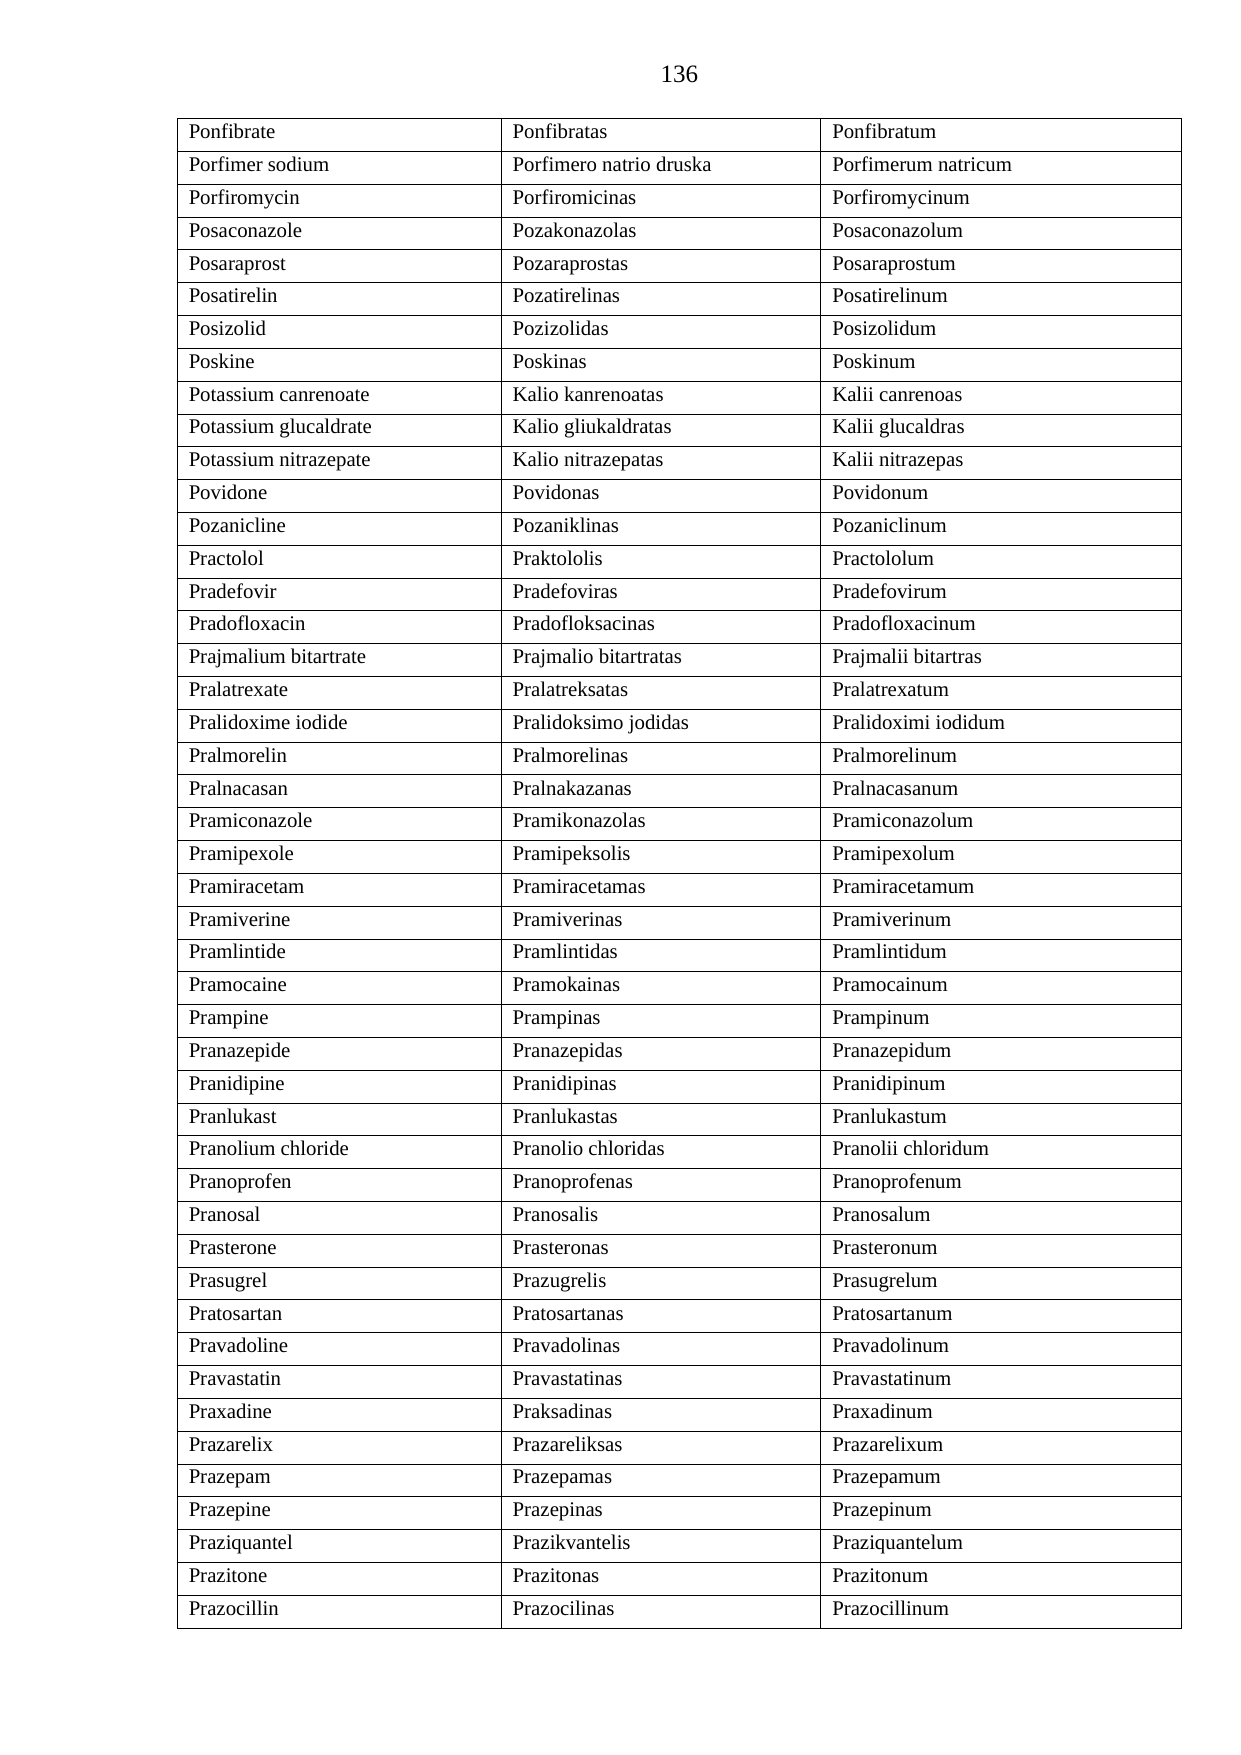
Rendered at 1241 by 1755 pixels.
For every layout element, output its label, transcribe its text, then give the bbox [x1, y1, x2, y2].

table_cell Pralatreksatas [502, 677, 820, 709]
table_cell Prazarelixum [821, 1432, 1181, 1463]
table_cell Pramlintidas [502, 940, 820, 971]
table_cell Pravadoline [178, 1333, 501, 1365]
table_cell Pralatrexatum [821, 677, 1181, 709]
table_cell Pradefovir [178, 579, 501, 610]
table_cell Praktololis [502, 546, 820, 577]
table_cell Kalii nitrazepas [821, 447, 1181, 479]
table_cell Kalii canrenoas [821, 382, 1181, 413]
table_cell Prazitonum [821, 1563, 1181, 1595]
table_cell Pramiverinas [502, 907, 820, 938]
table_cell Pranazepide [178, 1038, 501, 1070]
table_cell Pradofloxacinum [821, 611, 1181, 643]
table_cell Pramlintide [178, 940, 501, 971]
table_cell Potassium glucaldrate [178, 415, 501, 446]
table_cell Posizolidum [821, 316, 1181, 348]
table_cell Prajmalii bitartras [821, 644, 1181, 676]
table_cell Pramlintidum [821, 940, 1181, 971]
table_cell Pralidoksimo jodidas [502, 710, 820, 742]
table_cell Kalio kanrenoatas [502, 382, 820, 413]
table_cell Povidone [178, 480, 501, 512]
table_cell Kalio gliukaldratas [502, 415, 820, 446]
table_cell Prazepinum [821, 1497, 1181, 1529]
table_cell Pranoprofenas [502, 1169, 820, 1201]
table_cell Pramocaine [178, 972, 501, 1004]
table_cell Pratosartanas [502, 1300, 820, 1332]
table_cell Porfimer sodium [178, 152, 501, 184]
table_cell Povidonas [502, 480, 820, 512]
table_cell Pranosal [178, 1202, 501, 1234]
table_cell Pralidoxime iodide [178, 710, 501, 742]
table_cell Pozatirelinas [502, 283, 820, 315]
table_cell Prajmalium bitartrate [178, 644, 501, 676]
table_cell Pradefoviras [502, 579, 820, 610]
table_cell Pramipexolum [821, 841, 1181, 873]
table_cell Posatirelin [178, 283, 501, 315]
table_cell Pralmorelinum [821, 743, 1181, 774]
table_cell Prazitonas [502, 1563, 820, 1595]
table_cell Prazikvantelis [502, 1530, 820, 1562]
table_cell Potassium nitrazepate [178, 447, 501, 479]
table_cell Porfiromycin [178, 185, 501, 217]
table_cell Pramiracetamum [821, 874, 1181, 906]
table_cell Pratosartanum [821, 1300, 1181, 1332]
table_cell Prazareliksas [502, 1432, 820, 1463]
table_cell Praziquantelum [821, 1530, 1181, 1562]
table_cell Pradofloxacin [178, 611, 501, 643]
table_cell Pozaniklinas [502, 513, 820, 545]
table_cell Pravadolinum [821, 1333, 1181, 1365]
table_cell Pozanicline [178, 513, 501, 545]
table_cell Prampinas [502, 1005, 820, 1037]
table_cell Pranazepidas [502, 1038, 820, 1070]
table_cell Prasterone [178, 1235, 501, 1267]
table_cell Kalii glucaldras [821, 415, 1181, 446]
table_cell Poskinum [821, 349, 1181, 381]
table_cell Pravadolinas [502, 1333, 820, 1365]
table_cell Prazocillinum [821, 1596, 1181, 1627]
table_cell Prazepamas [502, 1465, 820, 1496]
table_cell Pranoprofen [178, 1169, 501, 1201]
table_cell Posaconazolum [821, 218, 1181, 249]
table_cell Prasteronas [502, 1235, 820, 1267]
table_cell Pranolio chloridas [502, 1136, 820, 1168]
table_cell Pralmorelin [178, 743, 501, 774]
table_cell Pradefovirum [821, 579, 1181, 610]
table_cell Practololum [821, 546, 1181, 577]
table_cell Prazarelix [178, 1432, 501, 1463]
table_cell Pradofloksacinas [502, 611, 820, 643]
table_cell Pralatrexate [178, 677, 501, 709]
table_cell Prazitone [178, 1563, 501, 1595]
table_cell Posizolid [178, 316, 501, 348]
table_cell Praziquantel [178, 1530, 501, 1562]
table_cell Pranidipinum [821, 1071, 1181, 1102]
table_cell Pravastatinas [502, 1366, 820, 1398]
table_cell Pramiconazole [178, 808, 501, 840]
table_cell Prampine [178, 1005, 501, 1037]
table_cell Pramiverinum [821, 907, 1181, 938]
table_cell Pranidipine [178, 1071, 501, 1102]
table_cell Pozakonazolas [502, 218, 820, 249]
table_cell Pranoprofenum [821, 1169, 1181, 1201]
table_cell Pramokainas [502, 972, 820, 1004]
table_cell Pozizolidas [502, 316, 820, 348]
table_cell Prazepamum [821, 1465, 1181, 1496]
table_cell Pralnacasan [178, 775, 501, 807]
table_cell Pralnakazanas [502, 775, 820, 807]
table_cell Pramiverine [178, 907, 501, 938]
table_cell Posatirelinum [821, 283, 1181, 315]
table_cell Poskinas [502, 349, 820, 381]
table_cell Pravastatinum [821, 1366, 1181, 1398]
table_cell Pozaraprostas [502, 250, 820, 282]
table_cell Pramiconazolum [821, 808, 1181, 840]
table_cell Pralmorelinas [502, 743, 820, 774]
table_cell Porfimerum natricum [821, 152, 1181, 184]
table_cell Pramipexole [178, 841, 501, 873]
table_cell Pozaniclinum [821, 513, 1181, 545]
table_cell Porfimero natrio druska [502, 152, 820, 184]
table_cell Praxadine [178, 1399, 501, 1431]
table_cell Ponfibrate [178, 119, 501, 151]
table_cell Praksadinas [502, 1399, 820, 1431]
table_cell Prazepine [178, 1497, 501, 1529]
table_cell Prasteronum [821, 1235, 1181, 1267]
table_cell Posaconazole [178, 218, 501, 249]
table_cell Prazocilinas [502, 1596, 820, 1627]
table_cell Porfiromicinas [502, 185, 820, 217]
table_cell Pralnacasanum [821, 775, 1181, 807]
table_cell Prasugrelum [821, 1268, 1181, 1299]
table_cell Povidonum [821, 480, 1181, 512]
table_cell Pranlukastum [821, 1104, 1181, 1135]
table_cell Prazepam [178, 1465, 501, 1496]
table_cell Pravastatin [178, 1366, 501, 1398]
table_cell Prazepinas [502, 1497, 820, 1529]
table_cell Pranosalis [502, 1202, 820, 1234]
table_cell Prampinum [821, 1005, 1181, 1037]
table_cell Practolol [178, 546, 501, 577]
table_cell Pralidoximi iodidum [821, 710, 1181, 742]
table_cell Prajmalio bitartratas [502, 644, 820, 676]
table_cell Posaraprost [178, 250, 501, 282]
table_cell Pramocainum [821, 972, 1181, 1004]
table_cell Pranolii chloridum [821, 1136, 1181, 1168]
table_cell Praxadinum [821, 1399, 1181, 1431]
table_cell Prazocillin [178, 1596, 501, 1627]
table_cell Prasugrel [178, 1268, 501, 1299]
table_cell Posaraprostum [821, 250, 1181, 282]
table_cell Pramiracetam [178, 874, 501, 906]
table_cell Pranlukastas [502, 1104, 820, 1135]
table_cell Pratosartan [178, 1300, 501, 1332]
table_cell Pranazepidum [821, 1038, 1181, 1070]
table_cell Prazugrelis [502, 1268, 820, 1299]
table_cell Potassium canrenoate [178, 382, 501, 413]
table_cell Pramikonazolas [502, 808, 820, 840]
table_cell Ponfibratum [821, 119, 1181, 151]
table_cell Poskine [178, 349, 501, 381]
table_cell Kalio nitrazepatas [502, 447, 820, 479]
table_cell Ponfibratas [502, 119, 820, 151]
table_cell Porfiromycinum [821, 185, 1181, 217]
table_cell Pranidipinas [502, 1071, 820, 1102]
table_cell Pramipeksolis [502, 841, 820, 873]
table_cell Pranolium chloride [178, 1136, 501, 1168]
table_cell Pranosalum [821, 1202, 1181, 1234]
table_cell Pranlukast [178, 1104, 501, 1135]
table_cell Pramiracetamas [502, 874, 820, 906]
